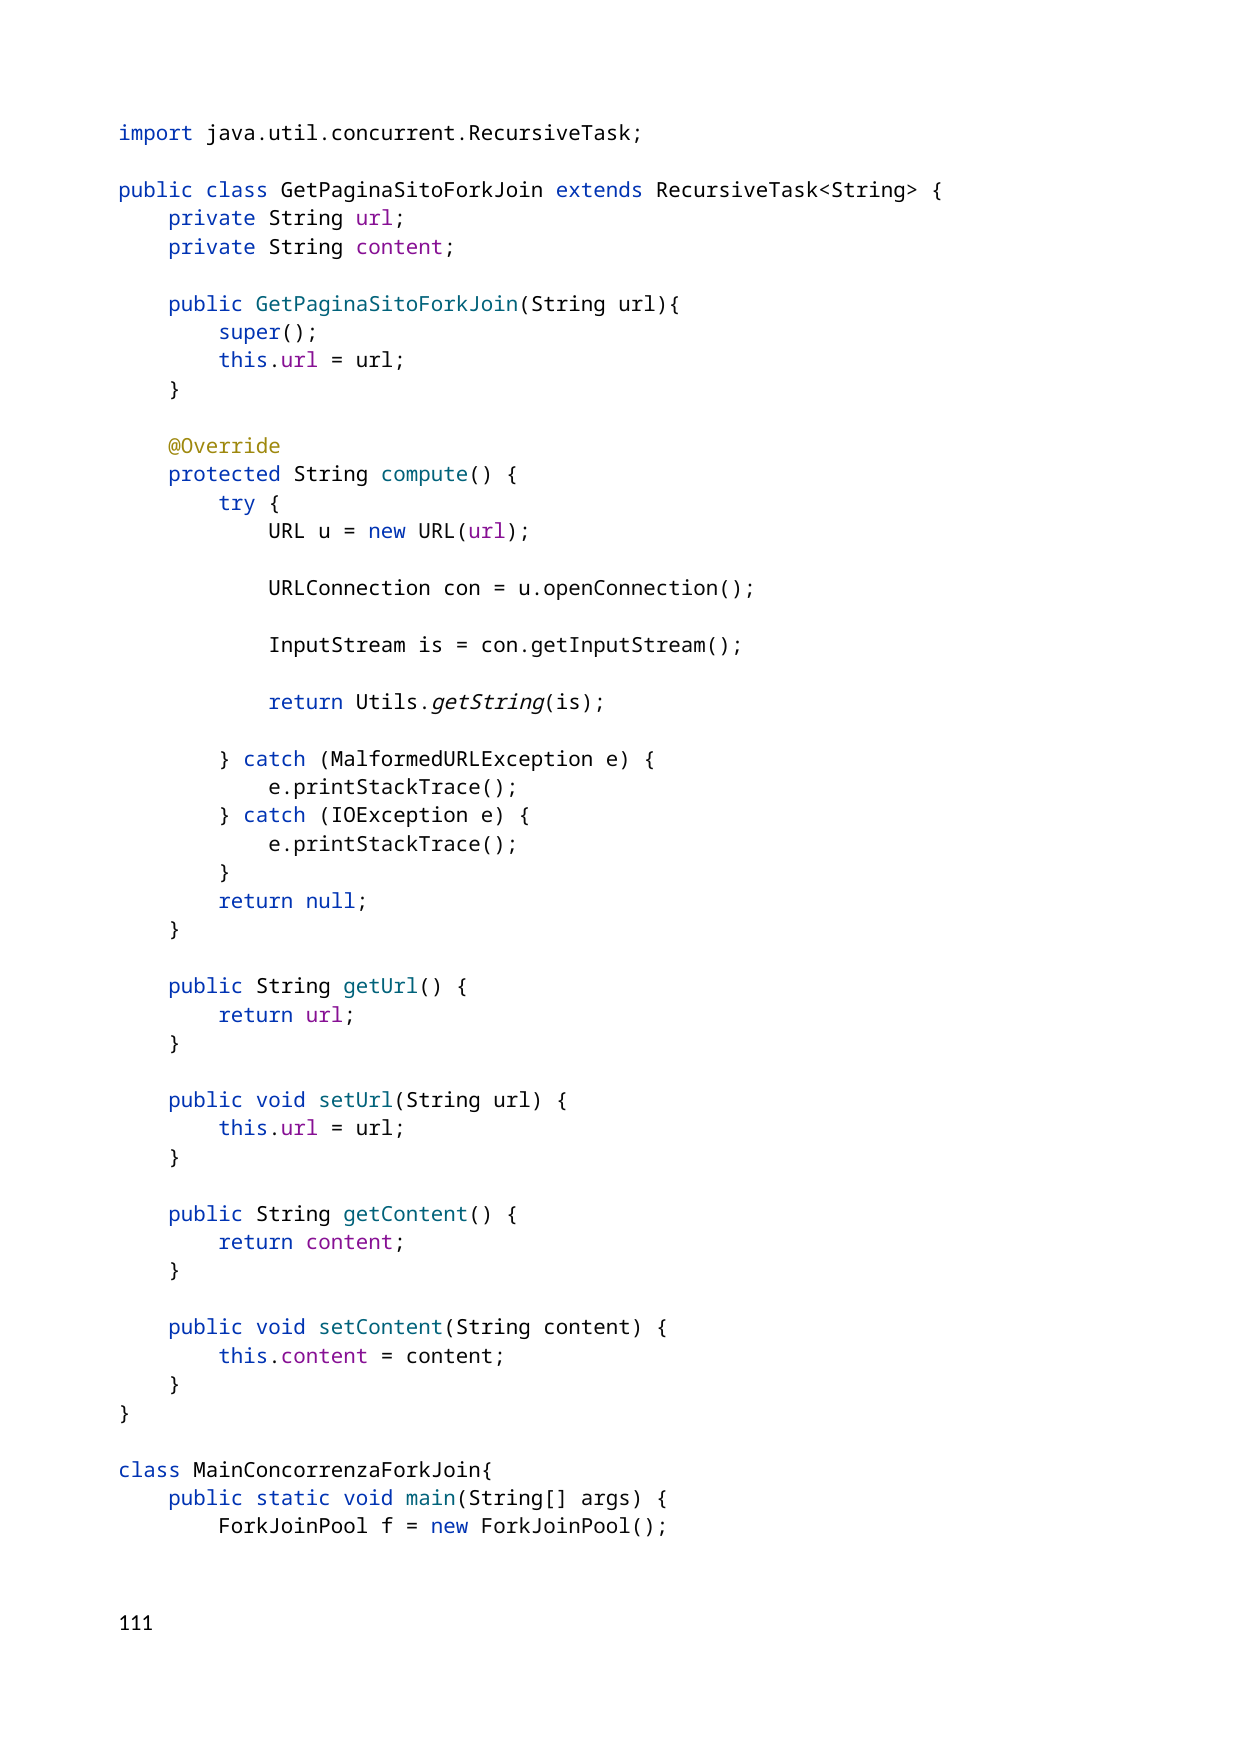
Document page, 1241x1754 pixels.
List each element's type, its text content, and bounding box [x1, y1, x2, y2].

text import java.util.concurrent.RecursiveTask; public class GetPaginaSitoForkJoin extends RecursiveTask<String> { private String url; private String content; public GetPaginaSitoForkJoin(String url){ super(); this.url = url; } @Override protected String compute() { try { URL u = new URL(url); URLConnection con = u.openConnection(); InputStream is = con.getInputStream(); return Utils.getString(is); } catch (MalformedURLException e) { e.printStackTrace(); } catch (IOException e) { e.printStackTrace(); } return null; } public String getUrl() { return url; } public void setUrl(String url) { this.url = url; } public String getContent() { return content; } public void setContent(String content) { this.content = content; } } class MainConcorrenzaForkJoin{ public static void main(String[] args) { ForkJoinPool f = new ForkJoinPool(); [118, 118, 1122, 1568]
